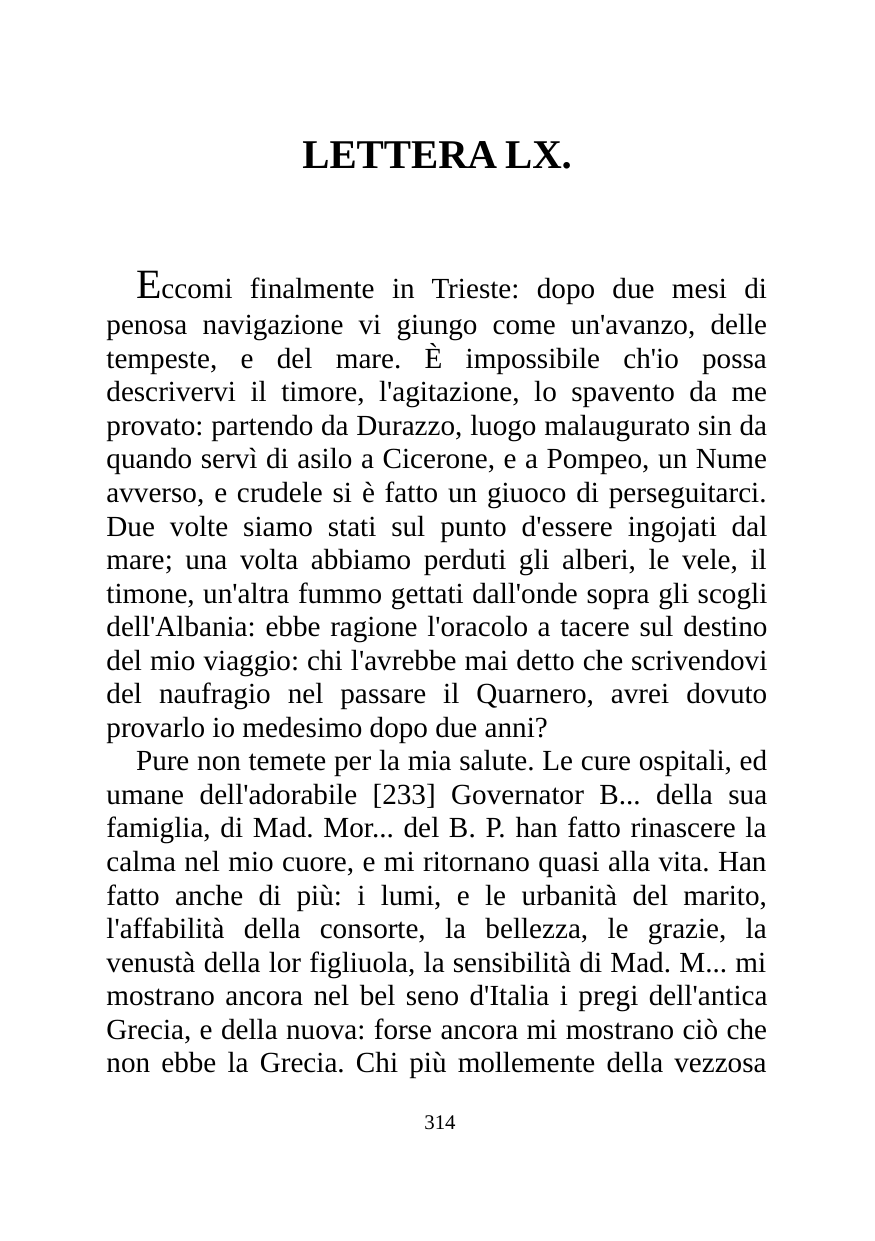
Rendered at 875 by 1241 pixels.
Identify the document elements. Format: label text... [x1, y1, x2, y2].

text Eccomi finalmente in Trieste: dopo due mesi di penosa navigazione vi giungo come un'avanzo, delle tempeste, e del mare. È impossibile ch'io possa descrivervi il timore, l'agitazione, lo spavento da me provato: partendo da Durazzo, luogo malaugurato sin da quando servì di asilo a Cicerone, e a Pompeo, un Nume avverso, e crudele si è fatto un giuoco di perseguitarci. Due volte siamo stati sul punto d'essere ingojati dal mare; una volta abbiamo perduti gli alberi, le vele, il timone, un'altra fummo gettati dall'onde sopra gli scogli dell'Albania: ebbe ragione l'oracolo a tacere sul destino del mio viaggio: chi l'avrebbe mai detto che scrivendovi del naufragio nel passare il Quarnero, avrei dovuto provarlo io medesimo dopo due anni? [106, 259, 768, 743]
subtitle LETTERA LX. [106, 130, 768, 177]
text Pure non temete per la mia salute. Le cure ospitali, ed umane dell'adorabile [233] Governator B... della sua famiglia, di Mad. Mor... del B. P. han fatto rinascere la calma nel mio cuore, e mi ritornano quasi alla vita. Han fatto anche di più: i lumi, e le urbanità del marito, l'affabilità della consorte, la bellezza, le grazie, la venustà della lor figliuola, la sensibilità di Mad. M... mi mostrano ancora nel bel seno d'Italia i pregi dell'antica Grecia, e della nuova: forse ancora mi mostrano ciò che non ebbe la Grecia. Chi più mollemente della vezzosa [106, 743, 768, 1079]
